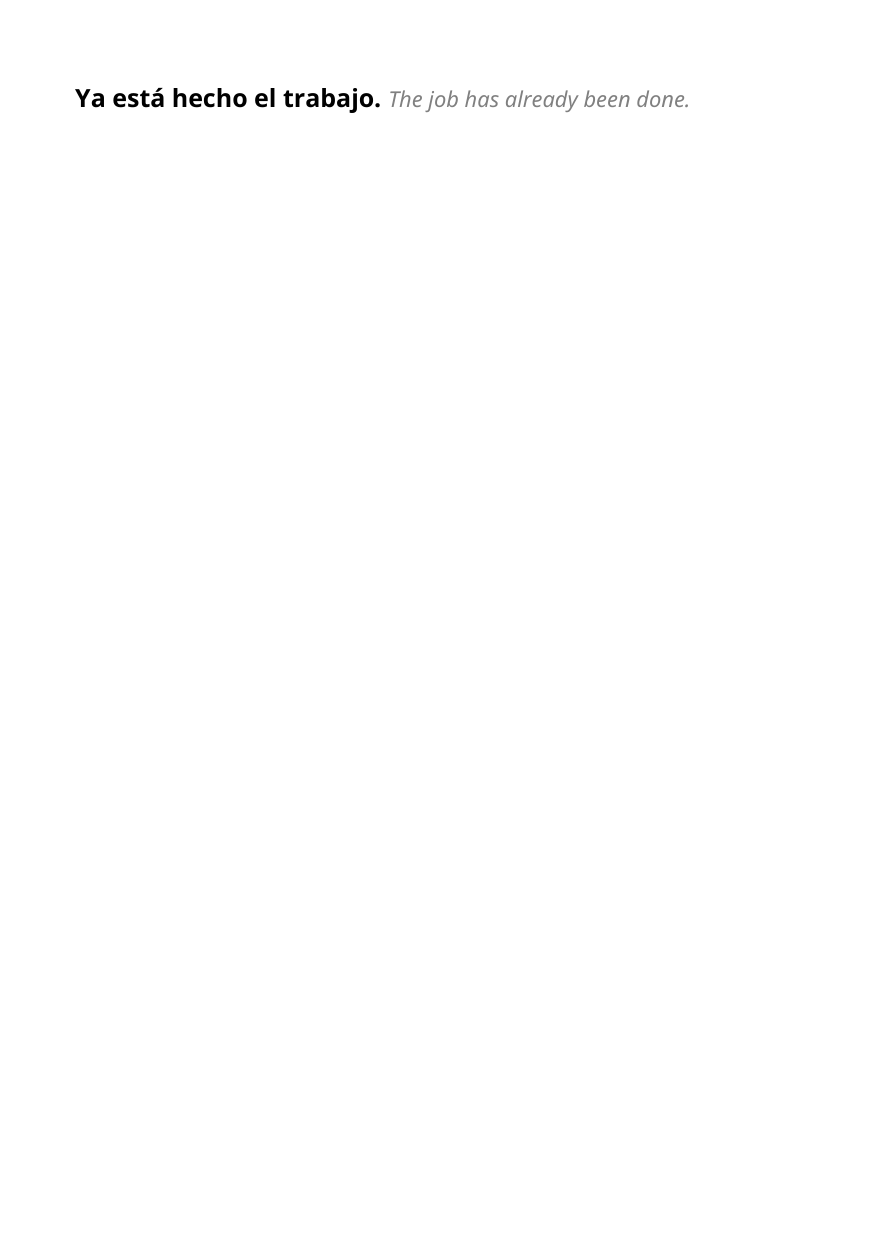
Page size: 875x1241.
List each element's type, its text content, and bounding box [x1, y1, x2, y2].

text Ya está hecho el trabajo. The job has already been done. [75, 81, 799, 115]
